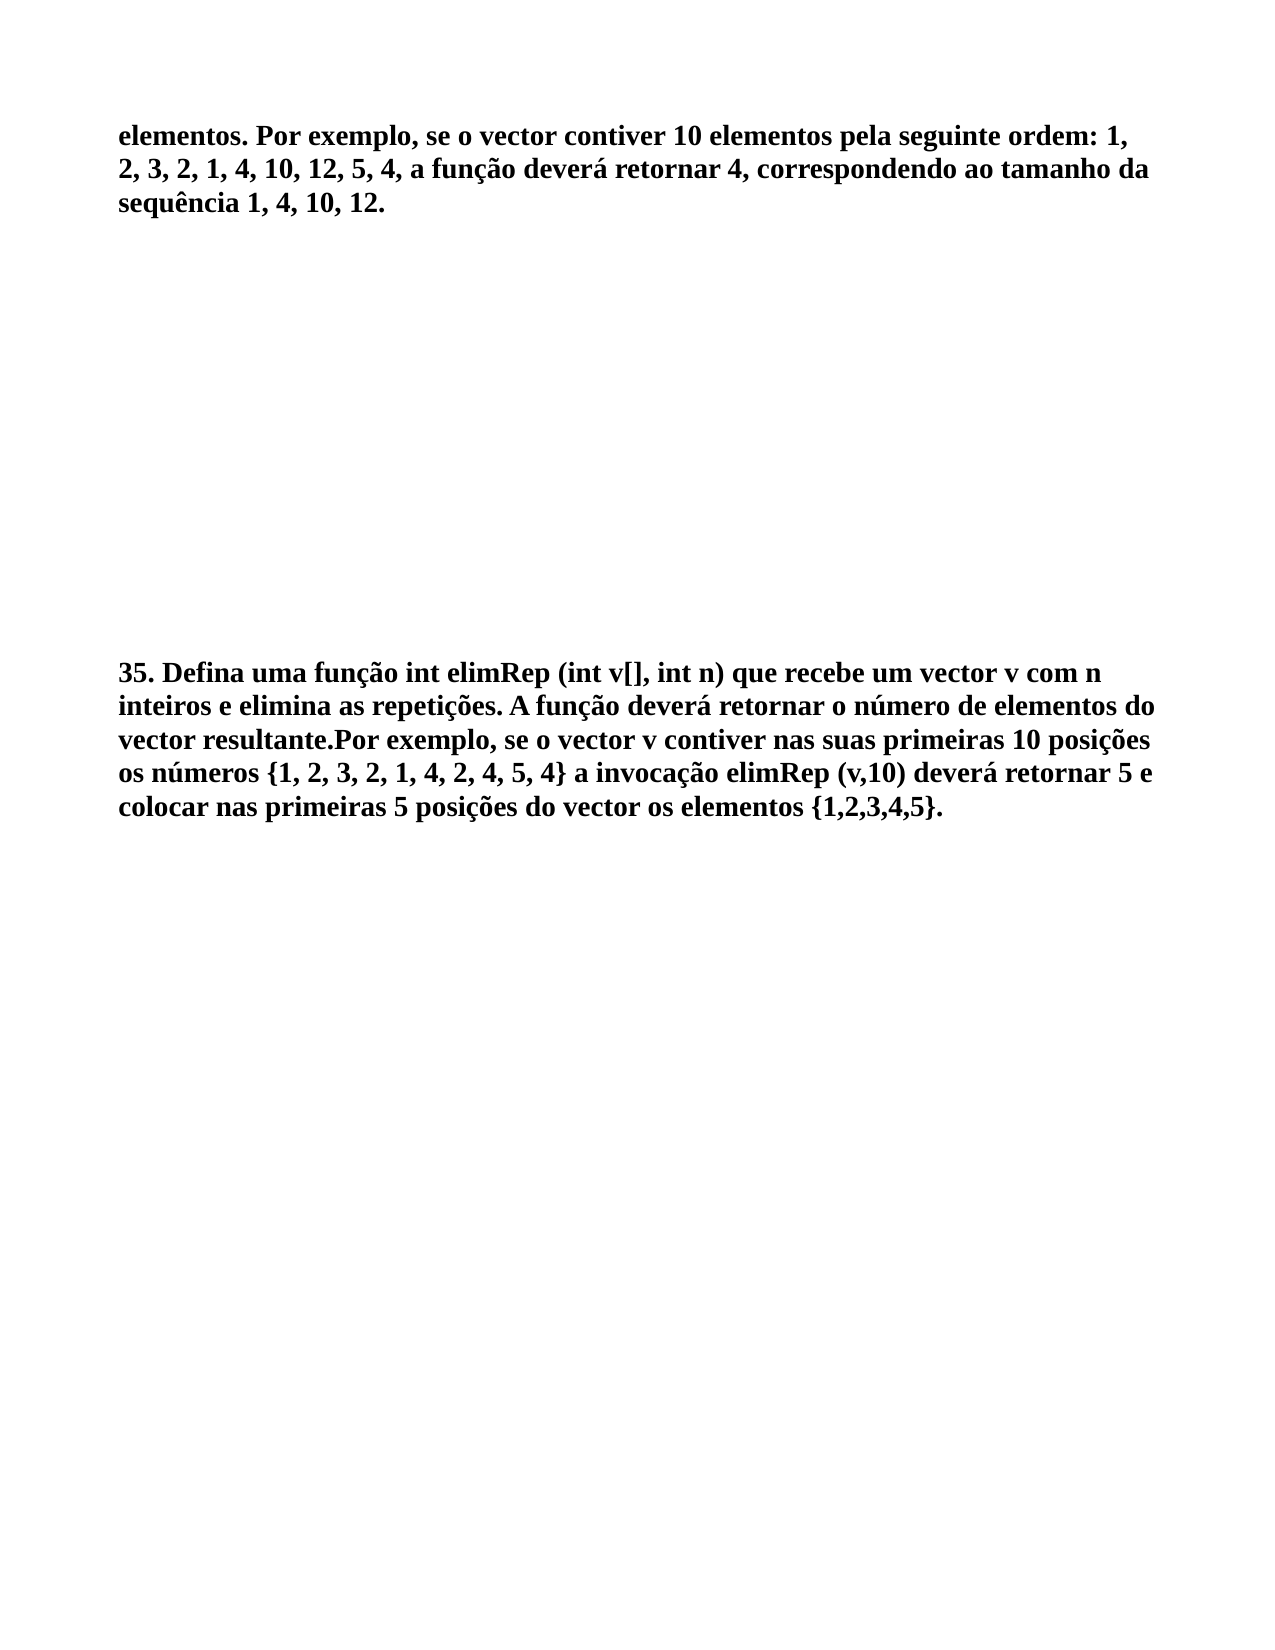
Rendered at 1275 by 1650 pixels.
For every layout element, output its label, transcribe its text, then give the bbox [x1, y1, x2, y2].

text elementos. Por exemplo, se o vector contiver 10 elementos pela seguinte ordem: 1, 2, 3, 2, 1, 4, 10, 12, 5, 4, a função deverá retornar 4, correspondendo ao tamanho da sequência 1, 4, 10, 12. [118, 118, 1157, 219]
text 35. Defina uma função int elimRep (int v[], int n) que recebe um vector v com n inteiros e elimina as repetições. A função deverá retornar o número de elementos do vector resultante.Por exemplo, se o vector v contiver nas suas primeiras 10 posições os números {1, 2, 3, 2, 1, 4, 2, 4, 5, 4} a invocação elimRep (v,10) deverá retornar 5 e colocar nas primeiras 5 posições do vector os elementos {1,2,3,4,5}. [118, 655, 1157, 822]
